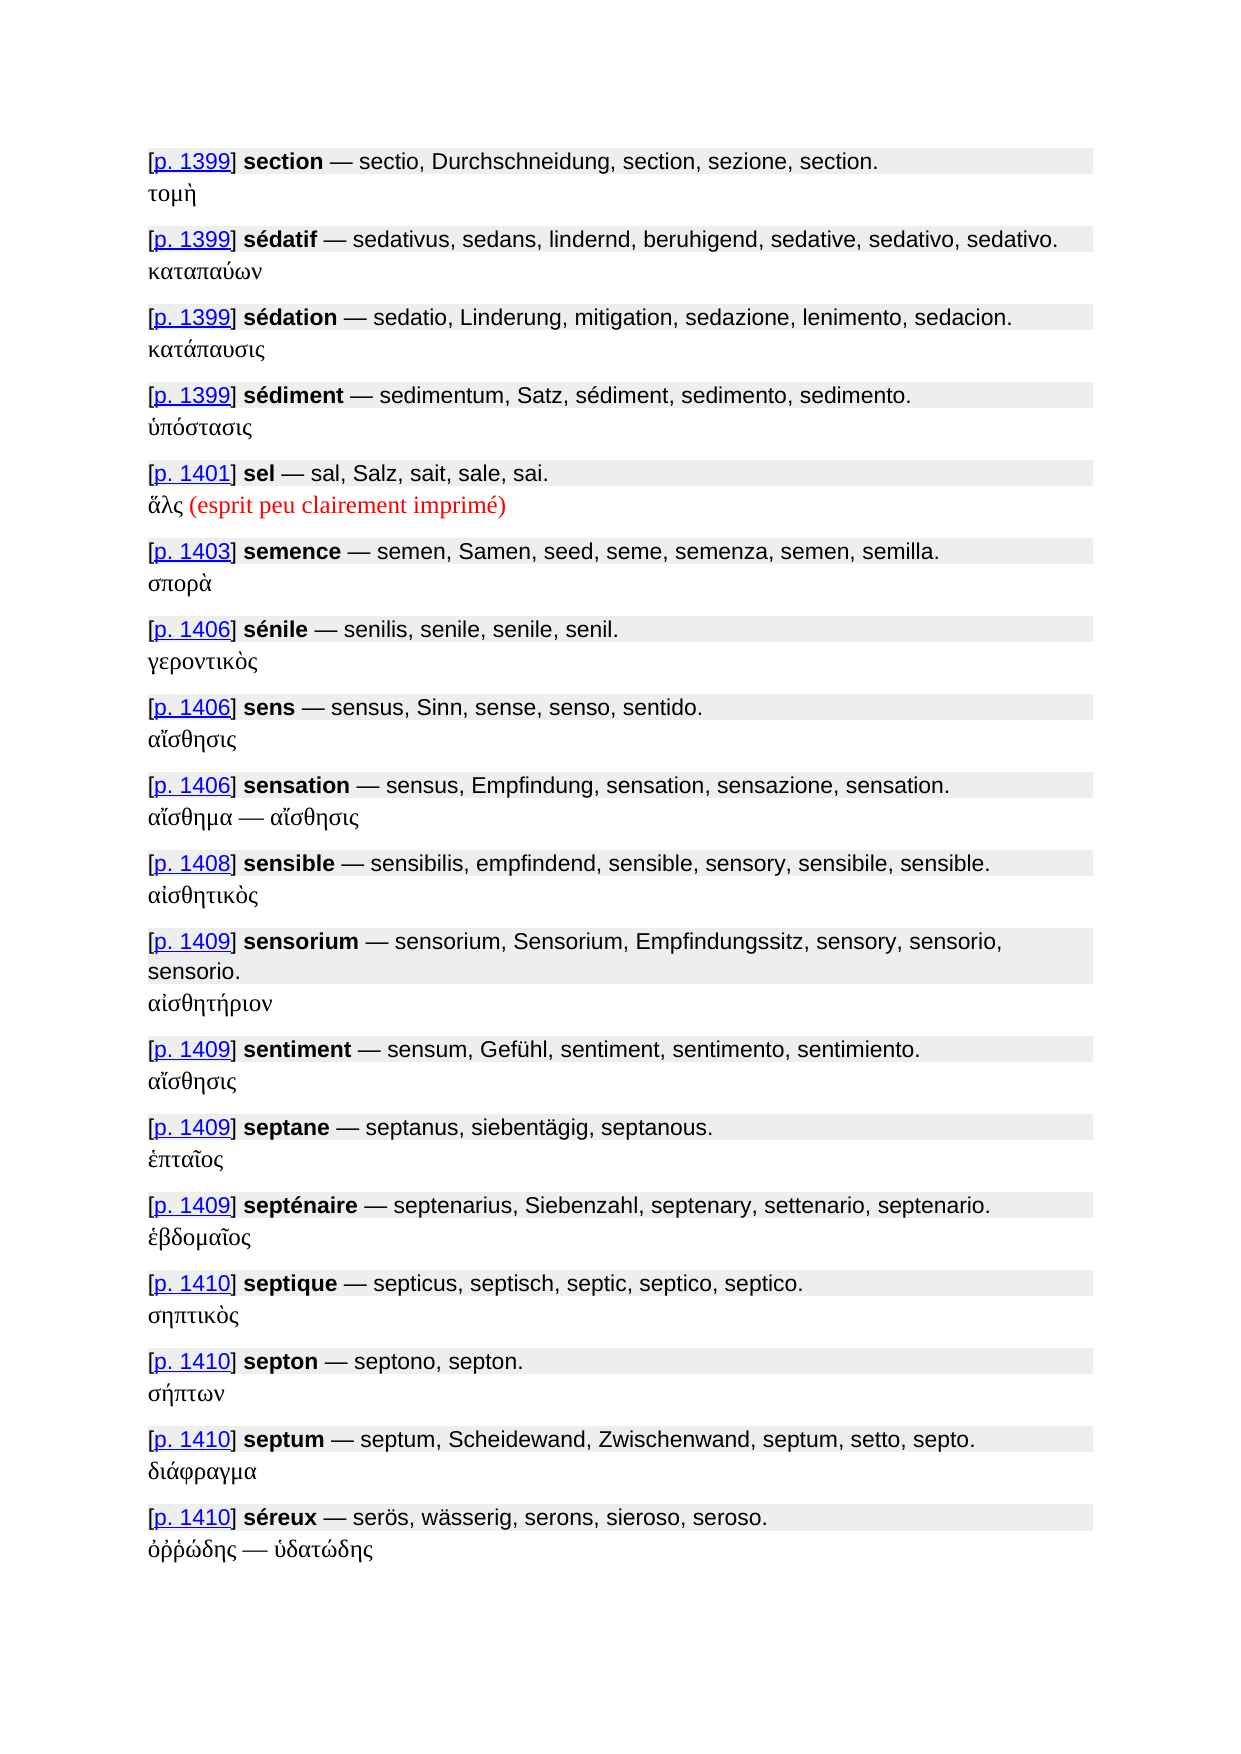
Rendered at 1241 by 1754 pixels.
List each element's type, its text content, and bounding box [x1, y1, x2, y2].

text αἴσθησις [148, 724, 1093, 753]
text καταπαύων [148, 256, 1093, 284]
text [p. 1399] section — sectio, Durchschneidung, section, sezione, section. [148, 148, 1093, 174]
text κατάπαυσις [148, 334, 1093, 363]
text [p. 1410] septum — septum, Scheidewand, Zwischenwand, septum, setto, septo. [148, 1426, 1093, 1452]
text [p. 1409] septénaire — septenarius, Siebenzahl, septenary, settenario, septenario. [148, 1192, 1093, 1218]
text [p. 1406] sensation — sensus, Empfindung, sensation, sensazione, sensation. [148, 772, 1093, 798]
text [p. 1410] septon — septono, septon. [148, 1348, 1093, 1374]
text διάφραγμα [148, 1456, 1093, 1485]
text [p. 1409] sensorium — sensorium, Sensorium, Empfindungssitz, sensory, sensorio, sensorio. [148, 928, 1093, 984]
text σηπτικὸς [148, 1300, 1093, 1329]
text [p. 1401] sel — sal, Salz, sait, sale, sai. [148, 460, 1093, 486]
text [p. 1408] sensible — sensibilis, empfindend, sensible, sensory, sensibile, sensible. [148, 850, 1093, 876]
text [p. 1399] sédation — sedatio, Linderung, mitigation, sedazione, lenimento, sedacion. [148, 304, 1093, 330]
text [p. 1406] sens — sensus, Sinn, sense, senso, sentido. [148, 694, 1093, 720]
text [p. 1403] semence — semen, Samen, seed, seme, semenza, semen, semilla. [148, 538, 1093, 564]
text [p. 1399] sédatif — sedativus, sedans, lindernd, beruhigend, sedative, sedativo, sedativo. [148, 226, 1093, 252]
text αἴσθημα — αἴσθησις [148, 802, 1093, 831]
text ὀῤῥώδης — ὑδατώδης [148, 1534, 1093, 1563]
text αἰσθητήριον [148, 988, 1093, 1017]
text ἑπταῖος [148, 1144, 1093, 1173]
text αἴσθησις [148, 1066, 1093, 1095]
text αἰσθητικὸς [148, 880, 1093, 909]
text [p. 1406] sénile — senilis, senile, senile, senil. [148, 616, 1093, 642]
text [p. 1410] séreux — serös, wässerig, serons, sieroso, seroso. [148, 1504, 1093, 1531]
text σήπτων [148, 1378, 1093, 1407]
text ἑβδομαῖος [148, 1222, 1093, 1251]
text τομὴ [148, 178, 1093, 207]
text [p. 1410] septique — septicus, septisch, septic, septico, septico. [148, 1270, 1093, 1296]
text σπορὰ [148, 568, 1093, 597]
text [p. 1409] septane — septanus, siebentägig, septanous. [148, 1114, 1093, 1140]
text ἅλς (esprit peu clairement imprimé) [148, 490, 1093, 519]
text [p. 1409] sentiment — sensum, Gefühl, sentiment, sentimento, sentimiento. [148, 1036, 1093, 1062]
text γεροντικὸς [148, 646, 1093, 675]
text [p. 1399] sédiment — sedimentum, Satz, sédiment, sedimento, sedimento. [148, 382, 1093, 408]
text ὑπόστασις [148, 412, 1093, 441]
